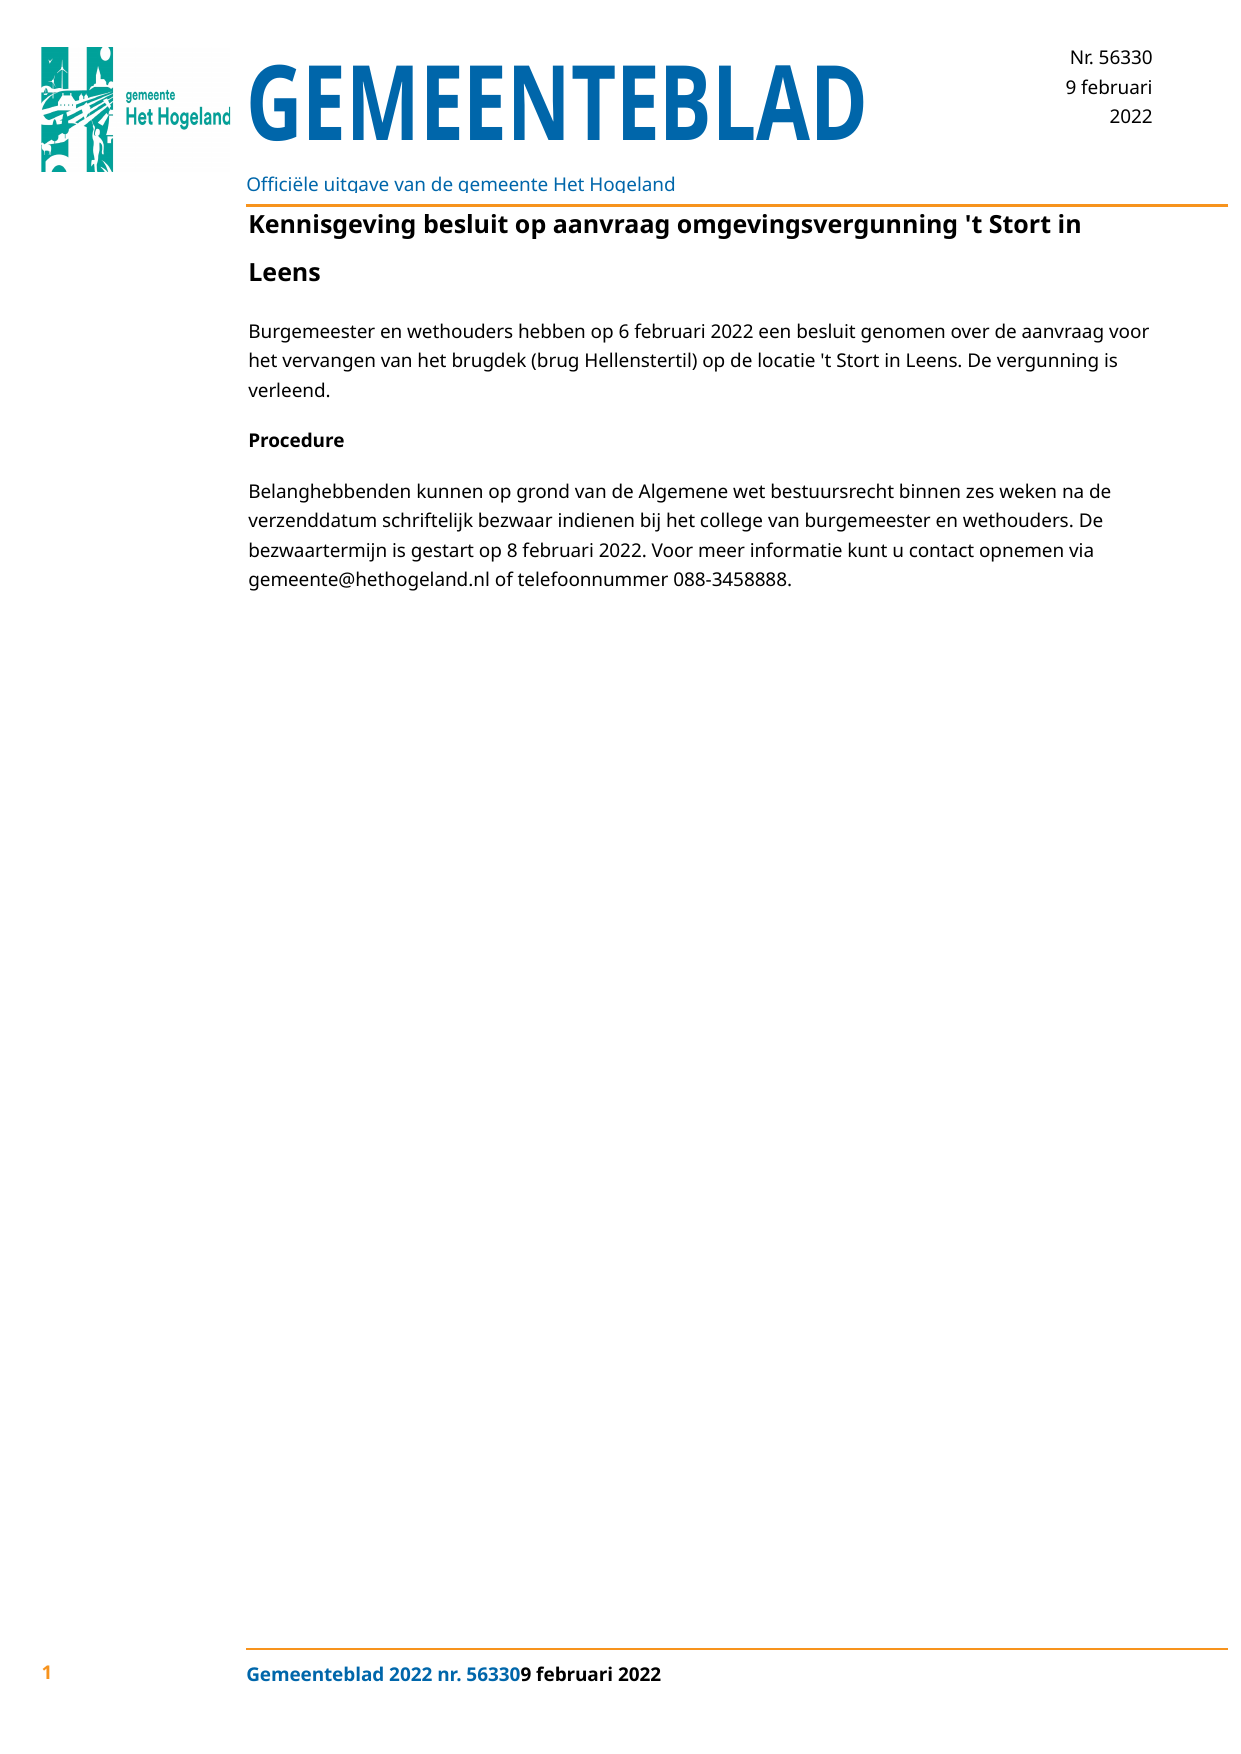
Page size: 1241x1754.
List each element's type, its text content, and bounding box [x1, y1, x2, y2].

text Procedure [248, 427, 1152, 453]
picture [41, 47, 231, 172]
text Belanghebbenden kunnen op grond van de Algemene wet bestuursrecht binnen zes weken na de verzenddatum schriftelijk bezwaar indienen bij het college van burgemeester en wethouders. De bezwaartermijn is gestart op 8 februari 2022. Voor meer informatie kunt u contact opnemen via gemeente@hethogeland.nl of telefoonnummer 088-3458888. [248, 478, 1152, 592]
text Kennisgeving besluit op aanvraag omgevingsvergunning 't Stort in Leens [248, 207, 1152, 288]
text Burgemeester en wethouders hebben op 6 februari 2022 een besluit genomen over de aanvraag voor het vervangen van het brugdek (brug Hellenstertil) op de locatie 't Stort in Leens. De vergunning is verleend. [248, 318, 1152, 403]
